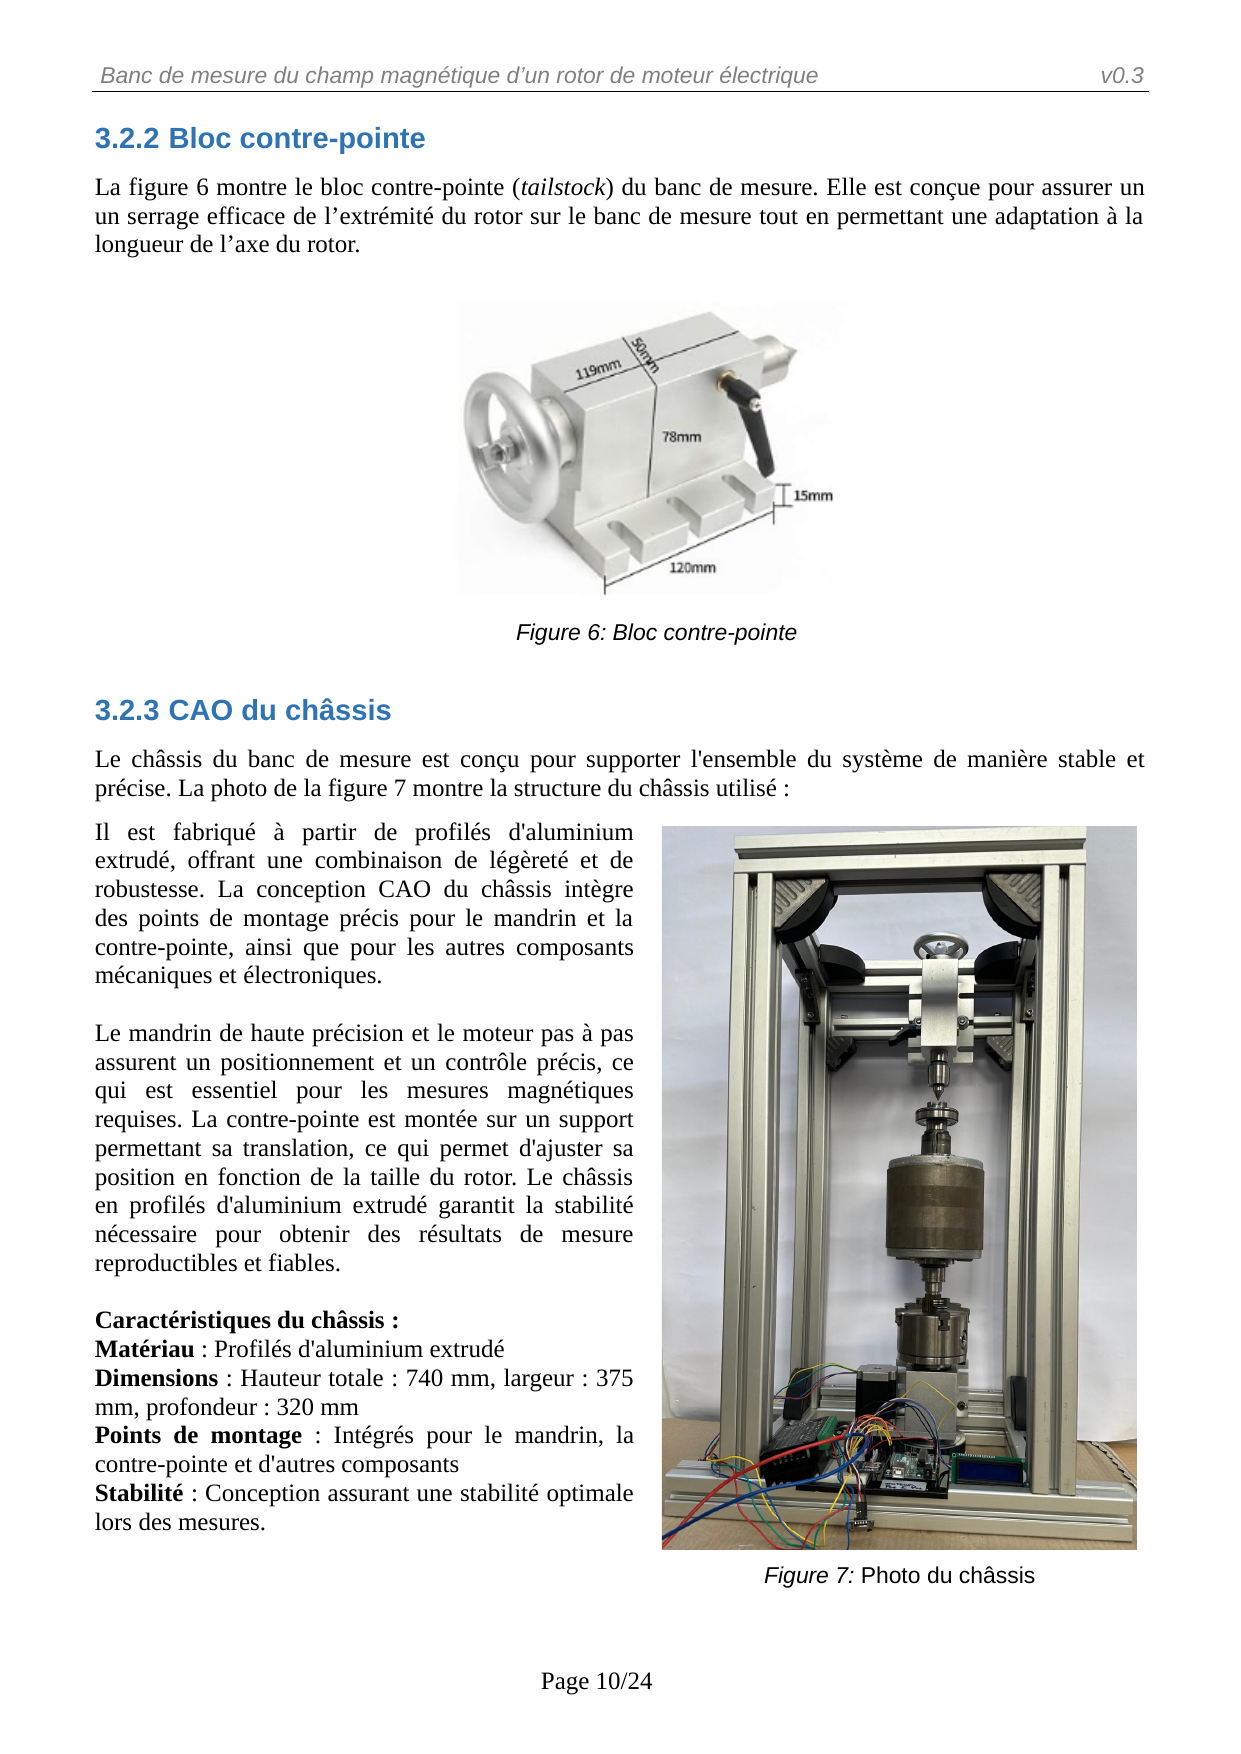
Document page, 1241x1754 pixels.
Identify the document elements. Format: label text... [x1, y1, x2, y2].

text Figure 7: Photo du châssis [652, 1550, 1147, 1589]
text Dimensions : Hauteur totale : 740 mm, largeur : 375 mm, profondeur : 320 mm [94, 1363, 652, 1420]
text Caractéristiques du châssis : [94, 1305, 652, 1334]
text Il est fabriqué à partir de profilés d'aluminium extrudé, offrant une combinaison de légèreté et de robustesse. La conception CAO du châssis intègre des points de montage précis pour le mandrin et la contre-pointe, ainsi que pour les autres composants mécaniques et électroniques. [94, 817, 1147, 989]
text Points de montage : Intégrés pour le mandrin, la contre-pointe et d'autres composants [94, 1420, 652, 1478]
list Figure 6: Bloc contre-pointe [448, 607, 867, 646]
text La figure 6 montre le bloc contre-pointe (tailstock) du banc de mesure. Elle est conçue pour assurer un un serrage efficace de l’extrémité du rotor sur le banc de mesure tout en permettant une adaptation à la longueur de l’axe du rotor. [94, 172, 1146, 258]
text Le mandrin de haute précision et le moteur pas à pas assurent un positionnement et un contrôle précis, ce qui est essentiel pour les mesures magnétiques requises. La contre-pointe est montée sur un support permettant sa translation, ce qui permet d'ajuster sa position en fonction de la taille du rotor. Le châssis en profilés d'aluminium extrudé garantit la stabilité nécessaire pour obtenir des résultats de mesure reproductibles et fiables. [94, 1018, 652, 1277]
picture [448, 270, 867, 607]
text Stabilité : Conception assurant une stabilité optimale lors des mesures. [94, 1478, 652, 1535]
picture [661, 826, 1137, 1550]
subtitle CAO du châssis [94, 693, 1146, 727]
text Matériau : Profilés d'aluminium extrudé [94, 1334, 652, 1363]
subtitle Bloc contre-pointe [94, 121, 1146, 154]
list Le châssis du banc de mesure est conçu pour supporter l'ensemble du système de manière stable et précise. La photo de la figure 7 montre la structure du châssis utilisé : [57, 744, 1146, 802]
